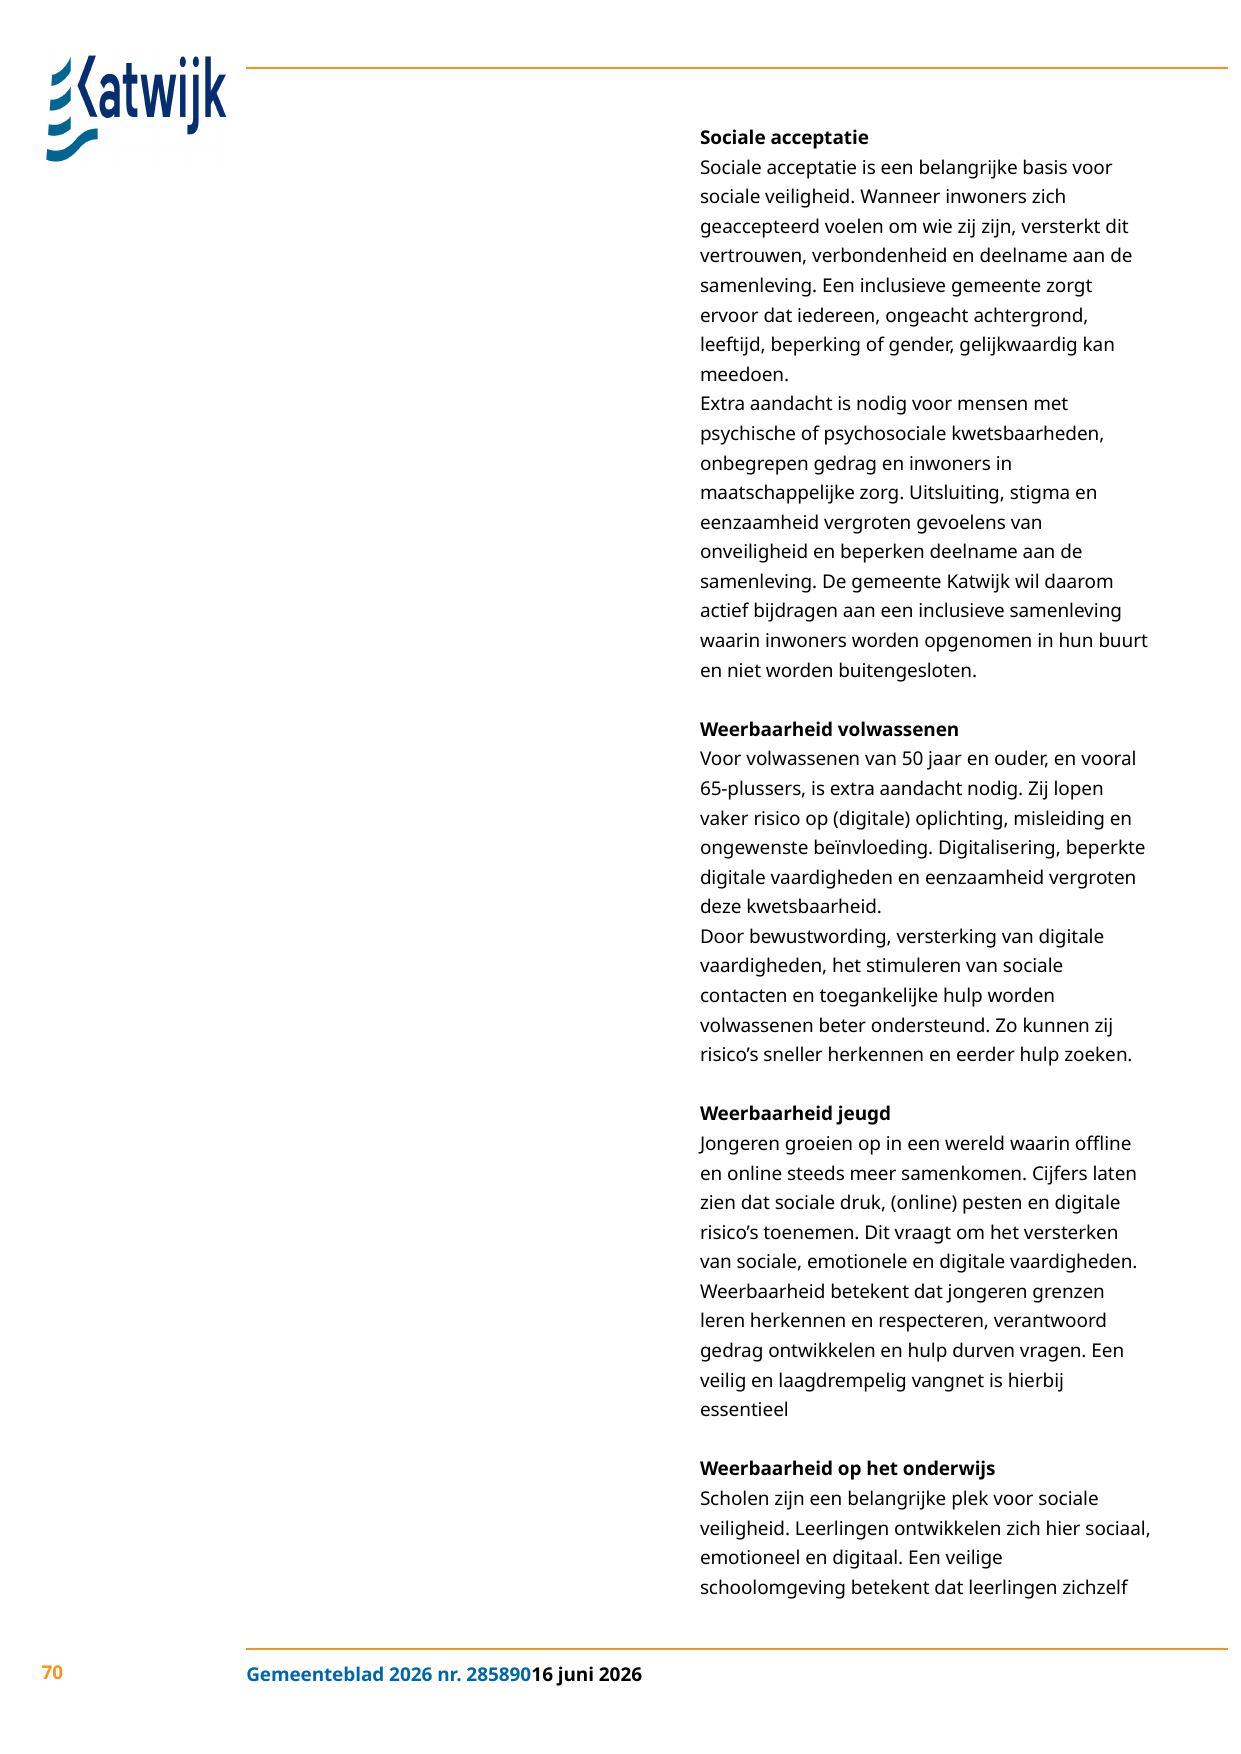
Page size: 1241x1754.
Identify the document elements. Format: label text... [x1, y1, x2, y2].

table_cell [248, 95, 700, 1600]
table_cell Sociale acceptatie Sociale acceptatie is een belangrijke basis voor sociale veiligheid. Wanneer inwoners zich geaccepteerd voelen om wie zij zijn, versterkt dit vertrouwen, verbondenheid en deelname aan de samenleving. Een inclusieve gemeente zorgt ervoor dat iedereen, ongeacht achtergrond, leeftijd, beperking of gender, gelijkwaardig kan meedoen. Extra aandacht is nodig voor mensen met psychische of psychosociale kwetsbaarheden, onbegrepen gedrag en inwoners in maatschappelijke zorg. Uitsluiting, stigma en eenzaamheid vergroten gevoelens van onveiligheid en beperken deelname aan de samenleving. De gemeente Katwijk wil daarom actief bijdragen aan een inclusieve samenleving waarin inwoners worden opgenomen in hun buurt en niet worden buitengesloten. Weerbaarheid volwassenen Voor volwassenen van 50 jaar en ouder, en vooral 65-plussers, is extra aandacht nodig. Zij lopen vaker risico op (digitale) oplichting, misleiding en ongewenste beïnvloeding. Digitalisering, beperkte digitale vaardigheden en eenzaamheid vergroten deze kwetsbaarheid. Door bewustwording, versterking van digitale vaardigheden, het stimuleren van sociale contacten en toegankelijke hulp worden volwassenen beter ondersteund. Zo kunnen zij risico’s sneller herkennen en eerder hulp zoeken. Weerbaarheid jeugd Jongeren groeien op in een wereld waarin offline en online steeds meer samenkomen. Cijfers laten zien dat sociale druk, (online) pesten en digitale risico’s toenemen. Dit vraagt om het versterken van sociale, emotionele en digitale vaardigheden. Weerbaarheid betekent dat jongeren grenzen leren herkennen en respecteren, verantwoord gedrag ontwikkelen en hulp durven vragen. Een veilig en laagdrempelig vangnet is hierbij essentieel Weerbaarheid op het onderwijs Scholen zijn een belangrijke plek voor sociale veiligheid. Leerlingen ontwikkelen zich hier sociaal, emotioneel en digitaal. Een veilige schoolomgeving betekent dat leerlingen zichzelf [700, 95, 1152, 1600]
picture [41, 47, 231, 172]
